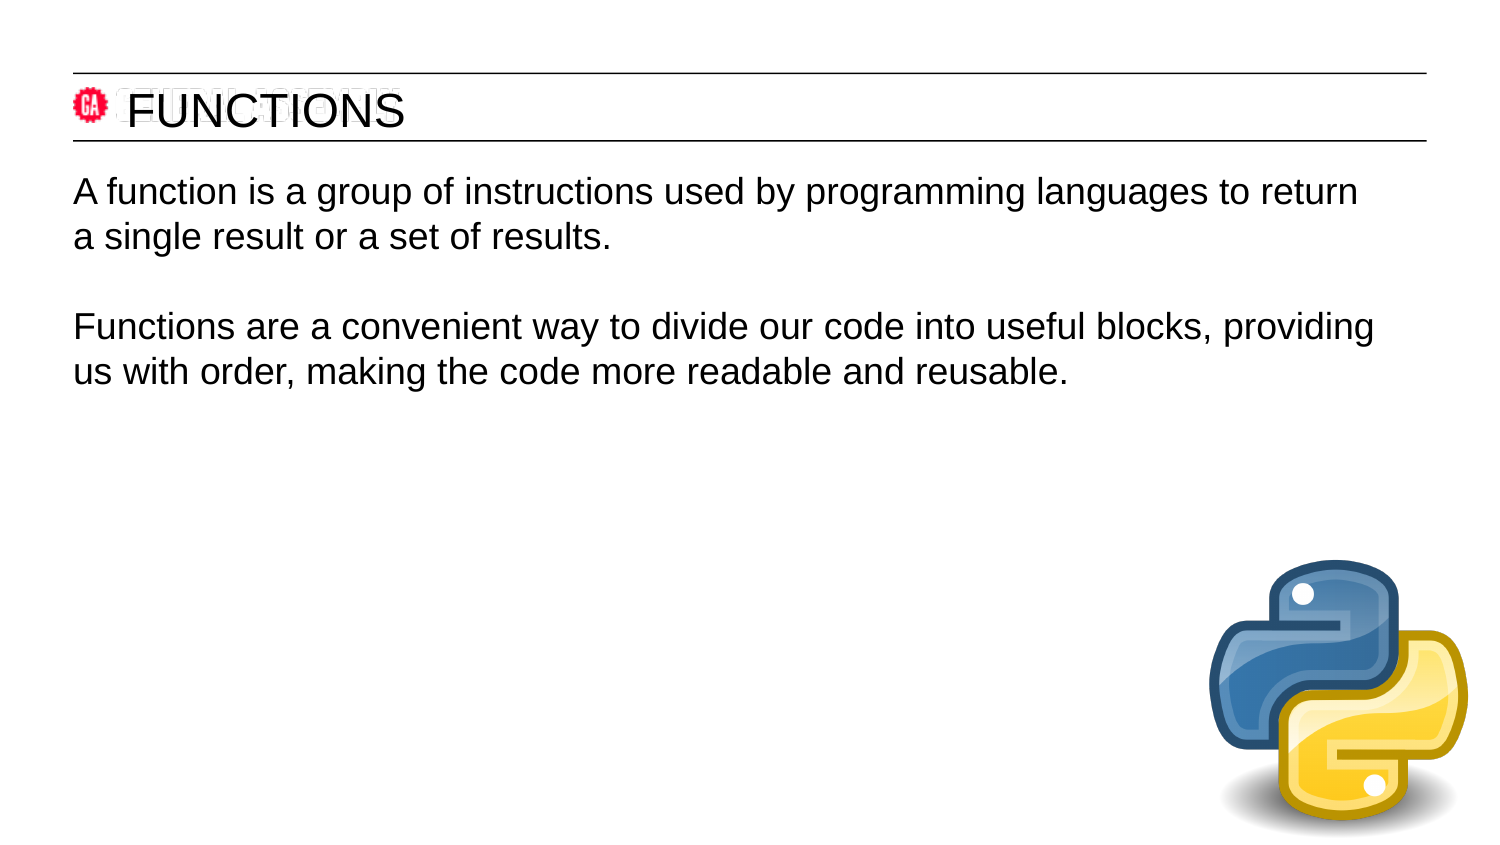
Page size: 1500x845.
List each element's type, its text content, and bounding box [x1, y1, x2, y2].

picture [73, 87, 126, 123]
text_box FUNCTIONS [126, 79, 1017, 129]
text_box A function is a group of instructions used by programming languages to return a single result or a set of results. Functions are a convenient way to divide our code into useful blocks, providing us with order, making the code more readable and reusable. [73, 167, 1389, 727]
picture [1192, 553, 1485, 844]
